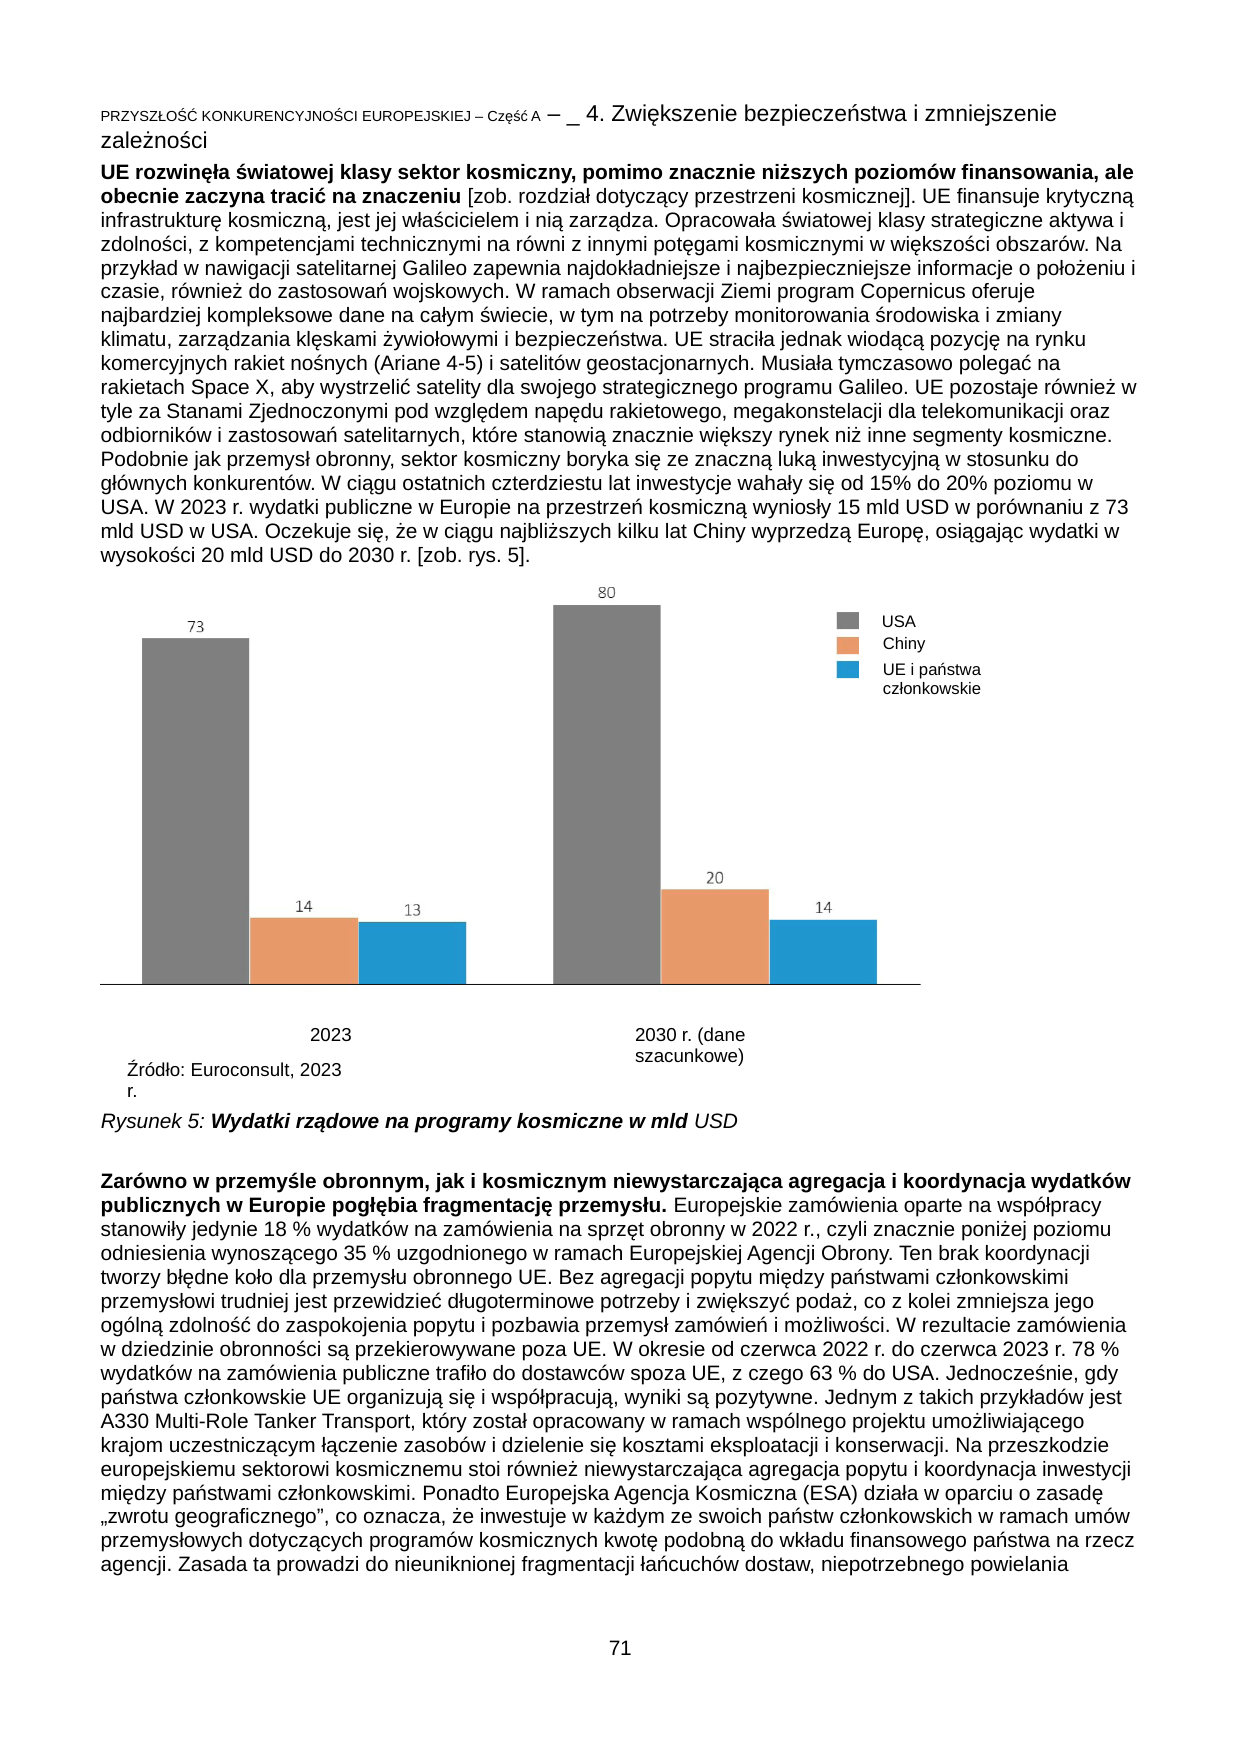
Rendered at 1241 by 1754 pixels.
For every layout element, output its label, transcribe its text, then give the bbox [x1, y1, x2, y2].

picture [100, 579, 1004, 992]
text Zarówno w przemyśle obronnym, jak i kosmicznym niewystarczająca agregacja i koordynacja wydatków publicznych w Europie pogłębia fragmentację przemysłu. Europejskie zamówienia oparte na współpracy stanowiły jedynie 18 % wydatków na zamówienia na sprzęt obronny w 2022 r., czyli znacznie poniżej poziomu odniesienia wynoszącego 35 % uzgodnionego w ramach Europejskiej Agencji Obrony. Ten brak koordynacji tworzy błędne koło dla przemysłu obronnego UE. Bez agregacji popytu między państwami członkowskimi przemysłowi trudniej jest przewidzieć długoterminowe potrzeby i zwiększyć podaż, co z kolei zmniejsza jego ogólną zdolność do zaspokojenia popytu i pozbawia przemysł zamówień i możliwości. W rezultacie zamówienia w dziedzinie obronności są przekierowywane poza UE. W okresie od czerwca 2022 r. do czerwca 2023 r. 78 % wydatków na zamówienia publiczne trafiło do dostawców spoza UE, z czego 63 % do USA. Jednocześnie, gdy państwa członkowskie UE organizują się i współpracują, wyniki są pozytywne. Jednym z takich przykładów jest A330 Multi-Role Tanker Transport, który został opracowany w ramach wspólnego projektu umożliwiającego krajom uczestniczącym łączenie zasobów i dzielenie się kosztami eksploatacji i konserwacji. Na przeszkodzie europejskiemu sektorowi kosmicznemu stoi również niewystarczająca agregacja popytu i koordynacja inwestycji między państwami członkowskimi. Ponadto Europejska Agencja Kosmiczna (ESA) działa w oparciu o zasadę „zwrotu geograficznego”, co oznacza, że inwestuje w każdym ze swoich państw członkowskich w ramach umów przemysłowych dotyczących programów kosmicznych kwotę podobną do wkładu finansowego państwa na rzecz agencji. Zasada ta prowadzi do nieuniknionej fragmentacji łańcuchów dostaw, niepotrzebnego powielania [100, 1169, 1140, 1576]
text UE rozwinęła światowej klasy sektor kosmiczny, pomimo znacznie niższych poziomów finansowania, ale obecnie zaczyna tracić na znaczeniu [zob. rozdział dotyczący przestrzeni kosmicznej]. UE finansuje krytyczną infrastrukturę kosmiczną, jest jej właścicielem i nią zarządza. Opracowała światowej klasy strategiczne aktywa i zdolności, z kompetencjami technicznymi na równi z innymi potęgami kosmicznymi w większości obszarów. Na przykład w nawigacji satelitarnej Galileo zapewnia najdokładniejsze i najbezpieczniejsze informacje o położeniu i czasie, również do zastosowań wojskowych. W ramach obserwacji Ziemi program Copernicus oferuje najbardziej kompleksowe dane na całym świecie, w tym na potrzeby monitorowania środowiska i zmiany klimatu, zarządzania klęskami żywiołowymi i bezpieczeństwa. UE straciła jednak wiodącą pozycję na rynku komercyjnych rakiet nośnych (Ariane 4-5) i satelitów geostacjonarnych. Musiała tymczasowo polegać na rakietach Space X, aby wystrzelić satelity dla swojego strategicznego programu Galileo. UE pozostaje również w tyle za Stanami Zjednoczonymi pod względem napędu rakietowego, megakonstelacji dla telekomunikacji oraz odbiorników i zastosowań satelitarnych, które stanowią znacznie większy rynek niż inne segmenty kosmiczne. Podobnie jak przemysł obronny, sektor kosmiczny boryka się ze znaczną luką inwestycyjną w stosunku do głównych konkurentów. W ciągu ostatnich czterdziestu lat inwestycje wahały się od 15% do 20% poziomu w USA. W 2023 r. wydatki publiczne w Europie na przestrzeń kosmiczną wyniosły 15 mld USD w porównaniu z 73 mld USD w USA. Oczekuje się, że w ciągu najbliższych kilku lat Chiny wyprzedzą Europę, osiągając wydatki w wysokości 20 mld USD do 2030 r. [zob. rys. 5]. [100, 159, 1140, 567]
text Rysunek 5: Wydatki rządowe na programy kosmiczne w mld USD [101, 992, 1022, 1133]
